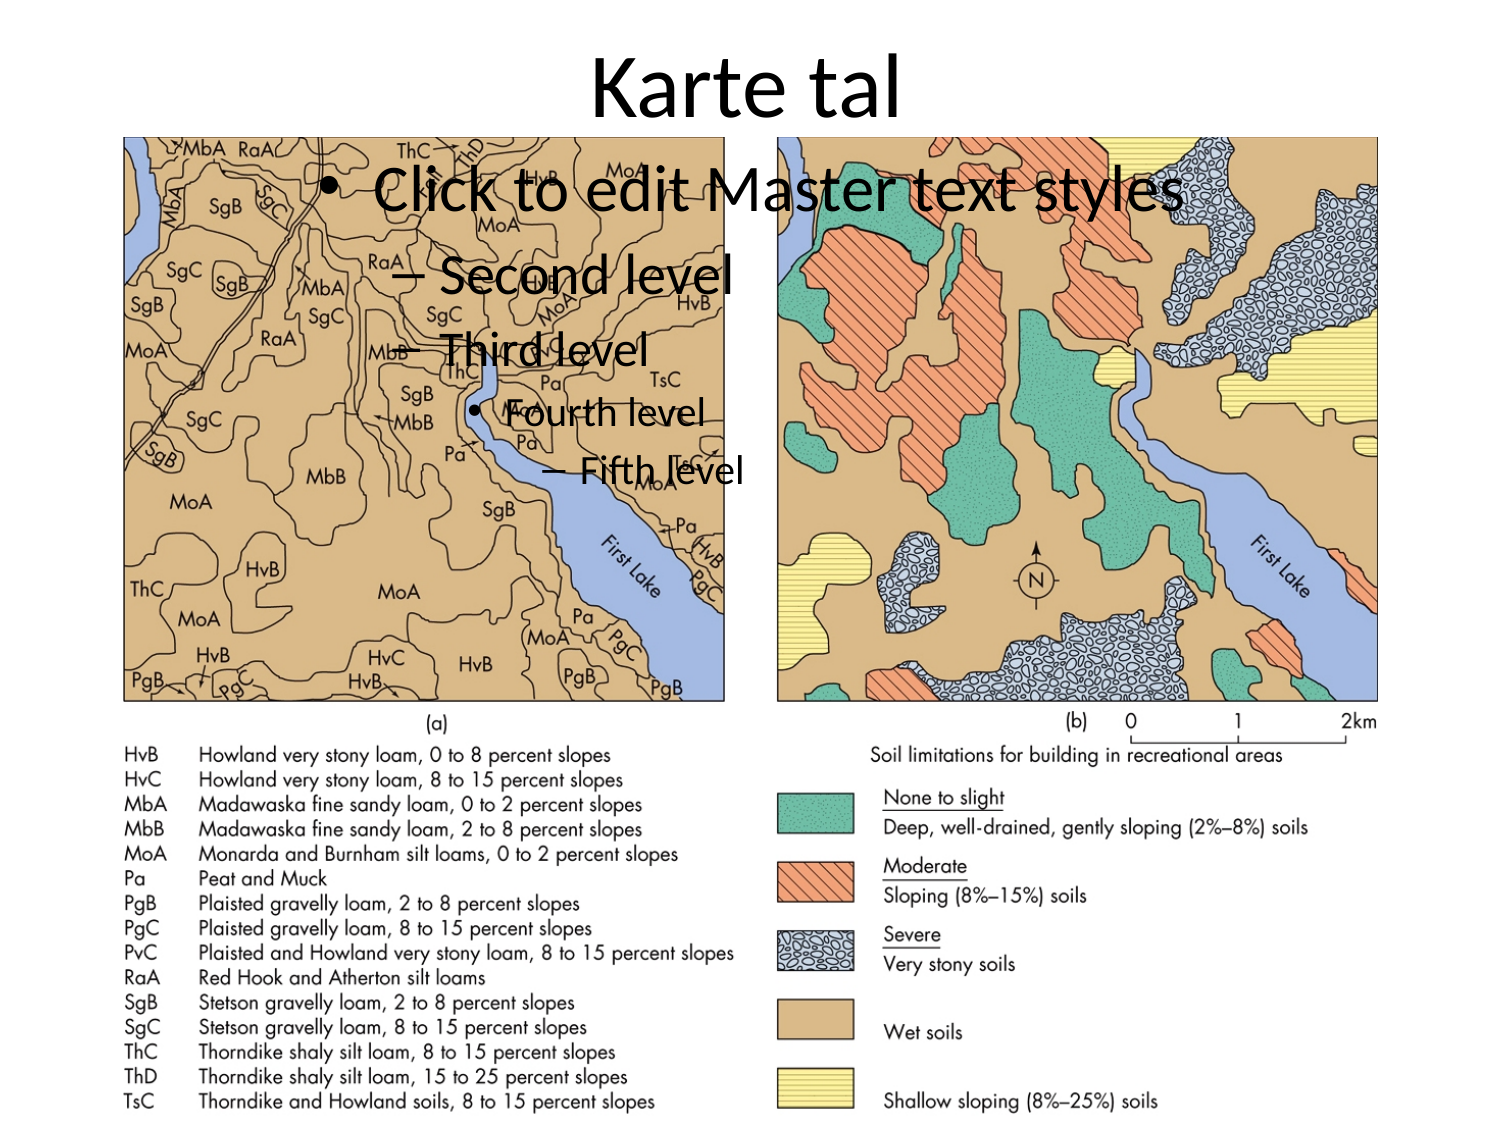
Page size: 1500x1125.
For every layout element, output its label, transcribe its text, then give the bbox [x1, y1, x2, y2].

title Karte tal [490, 0, 1004, 137]
picture [123, 137, 1380, 1125]
